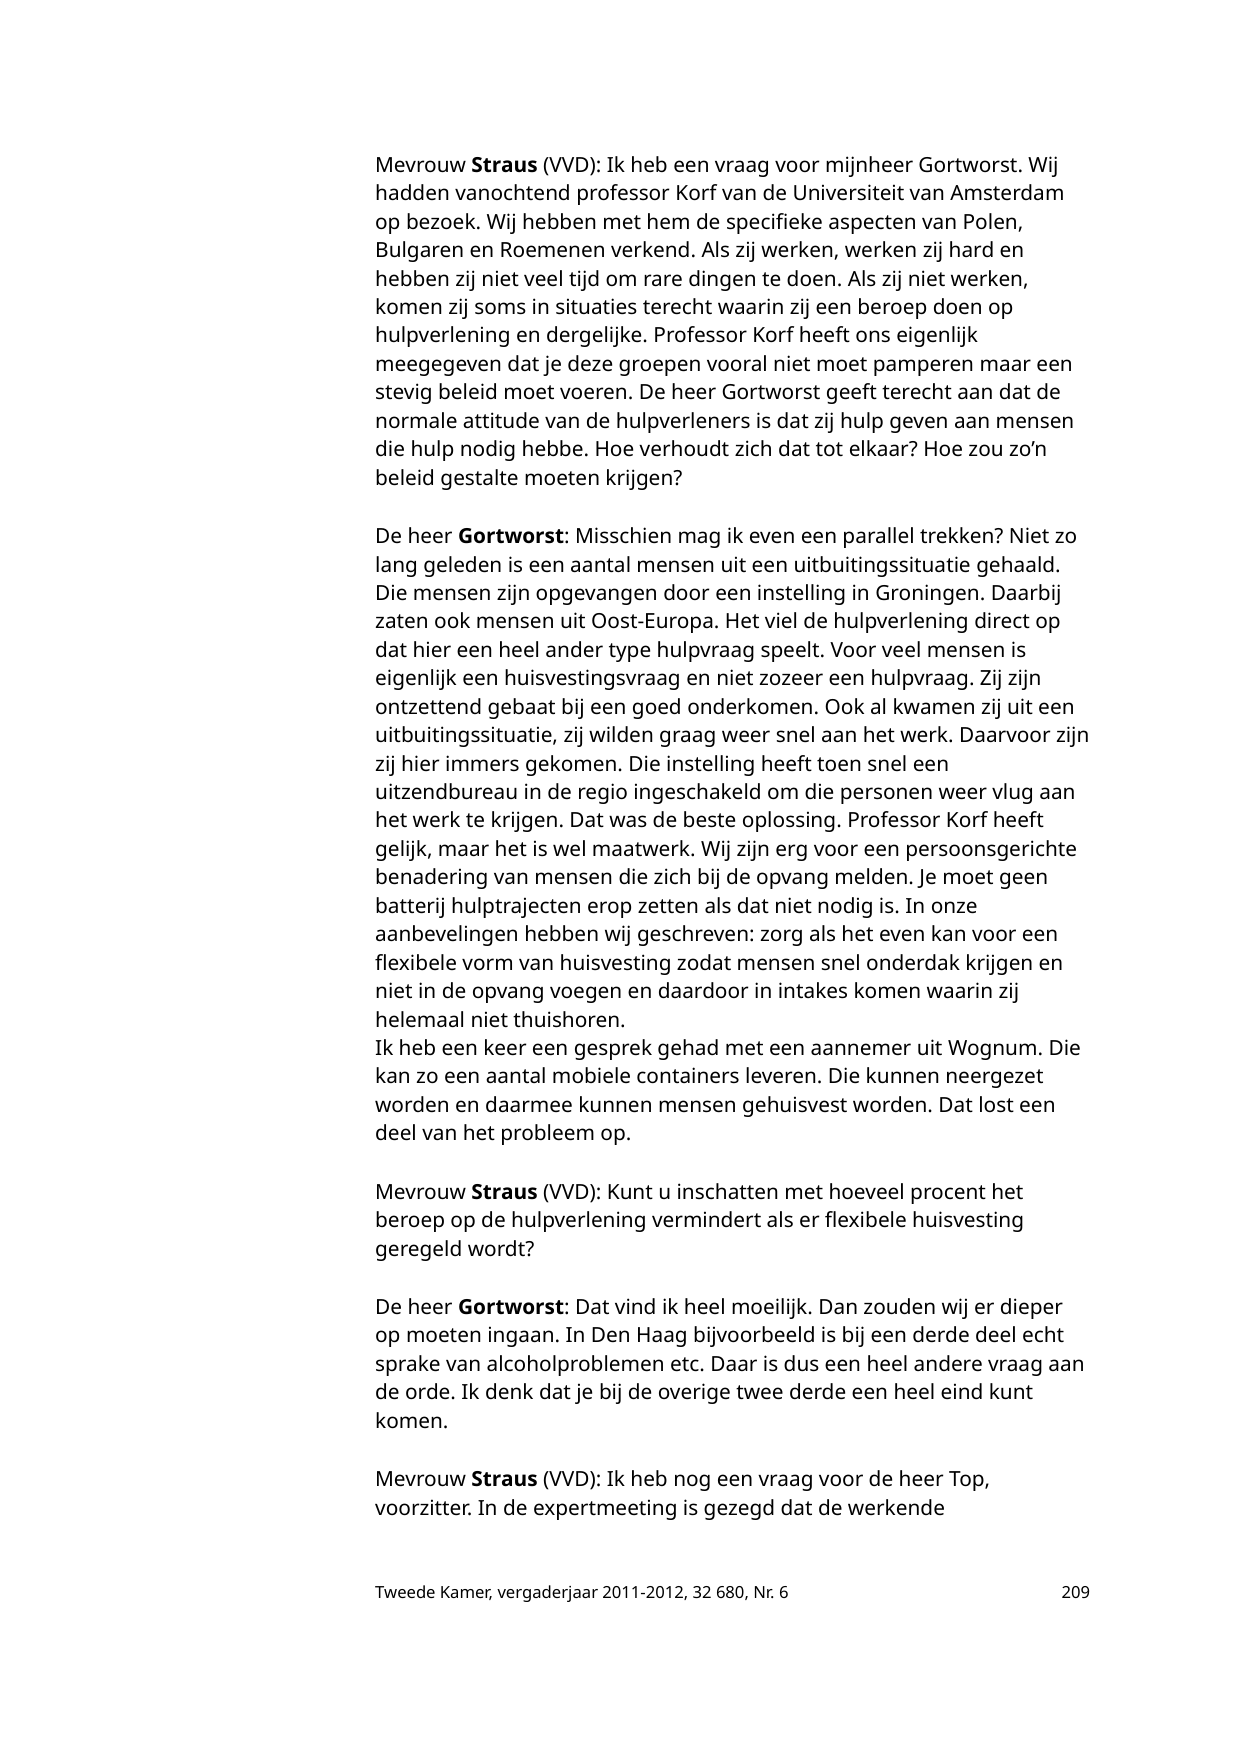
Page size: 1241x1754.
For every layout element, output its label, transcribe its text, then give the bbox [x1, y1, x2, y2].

text Mevrouw Straus (VVD): Ik heb een vraag voor mijnheer Gortworst. Wij hadden vanochtend professor Korf van de Universiteit van Amsterdam op bezoek. Wij hebben met hem de specifieke aspecten van Polen, Bulgaren en Roemenen verkend. Als zij werken, werken zij hard en hebben zij niet veel tijd om rare dingen te doen. Als zij niet werken, komen zij soms in situaties terecht waarin zij een beroep doen op hulpverlening en dergelijke. Professor Korf heeft ons eigenlijk meegegeven dat je deze groepen vooral niet moet pamperen maar een stevig beleid moet voeren. De heer Gortworst geeft terecht aan dat de normale attitude van de hulpverleners is dat zij hulp geven aan mensen die hulp nodig hebbe. Hoe verhoudt zich dat tot elkaar? Hoe zou zo’n beleid gestalte moeten krijgen? [375, 150, 1090, 491]
text Mevrouw Straus (VVD): Kunt u inschatten met hoeveel procent het beroep op de hulpverlening vermindert als er flexibele huisvesting geregeld wordt? [375, 1177, 1090, 1262]
text Mevrouw Straus (VVD): Ik heb nog een vraag voor de heer Top, voorzitter. In de expertmeeting is gezegd dat de werkende [375, 1464, 1090, 1521]
text Ik heb een keer een gesprek gehad met een aannemer uit Wognum. Die kan zo een aantal mobiele containers leveren. Die kunnen neergezet worden en daarmee kunnen mensen gehuisvest worden. Dat lost een deel van het probleem op. [375, 1033, 1090, 1147]
text De heer Gortworst: Misschien mag ik even een parallel trekken? Niet zo lang geleden is een aantal mensen uit een uitbuitingssituatie gehaald. Die mensen zijn opgevangen door een instelling in Groningen. Daarbij zaten ook mensen uit Oost-Europa. Het viel de hulpverlening direct op dat hier een heel ander type hulpvraag speelt. Voor veel mensen is eigenlijk een huisvestingsvraag en niet zozeer een hulpvraag. Zij zijn ontzettend gebaat bij een goed onderkomen. Ook al kwamen zij uit een uitbuitingssituatie, zij wilden graag weer snel aan het werk. Daarvoor zijn zij hier immers gekomen. Die instelling heeft toen snel een uitzendbureau in de regio ingeschakeld om die personen weer vlug aan het werk te krijgen. Dat was de beste oplossing. Professor Korf heeft gelijk, maar het is wel maatwerk. Wij zijn erg voor een persoonsgerichte benadering van mensen die zich bij de opvang melden. Je moet geen batterij hulptrajecten erop zetten als dat niet nodig is. In onze aanbevelingen hebben wij geschreven: zorg als het even kan voor een flexibele vorm van huisvesting zodat mensen snel onderdak krijgen en niet in de opvang voegen en daardoor in intakes komen waarin zij helemaal niet thuishoren. [375, 521, 1090, 1033]
text De heer Gortworst: Dat vind ik heel moeilijk. Dan zouden wij er dieper op moeten ingaan. In Den Haag bijvoorbeeld is bij een derde deel echt sprake van alcoholproblemen etc. Daar is dus een heel andere vraag aan de orde. Ik denk dat je bij de overige twee derde een heel eind kunt komen. [375, 1292, 1090, 1434]
